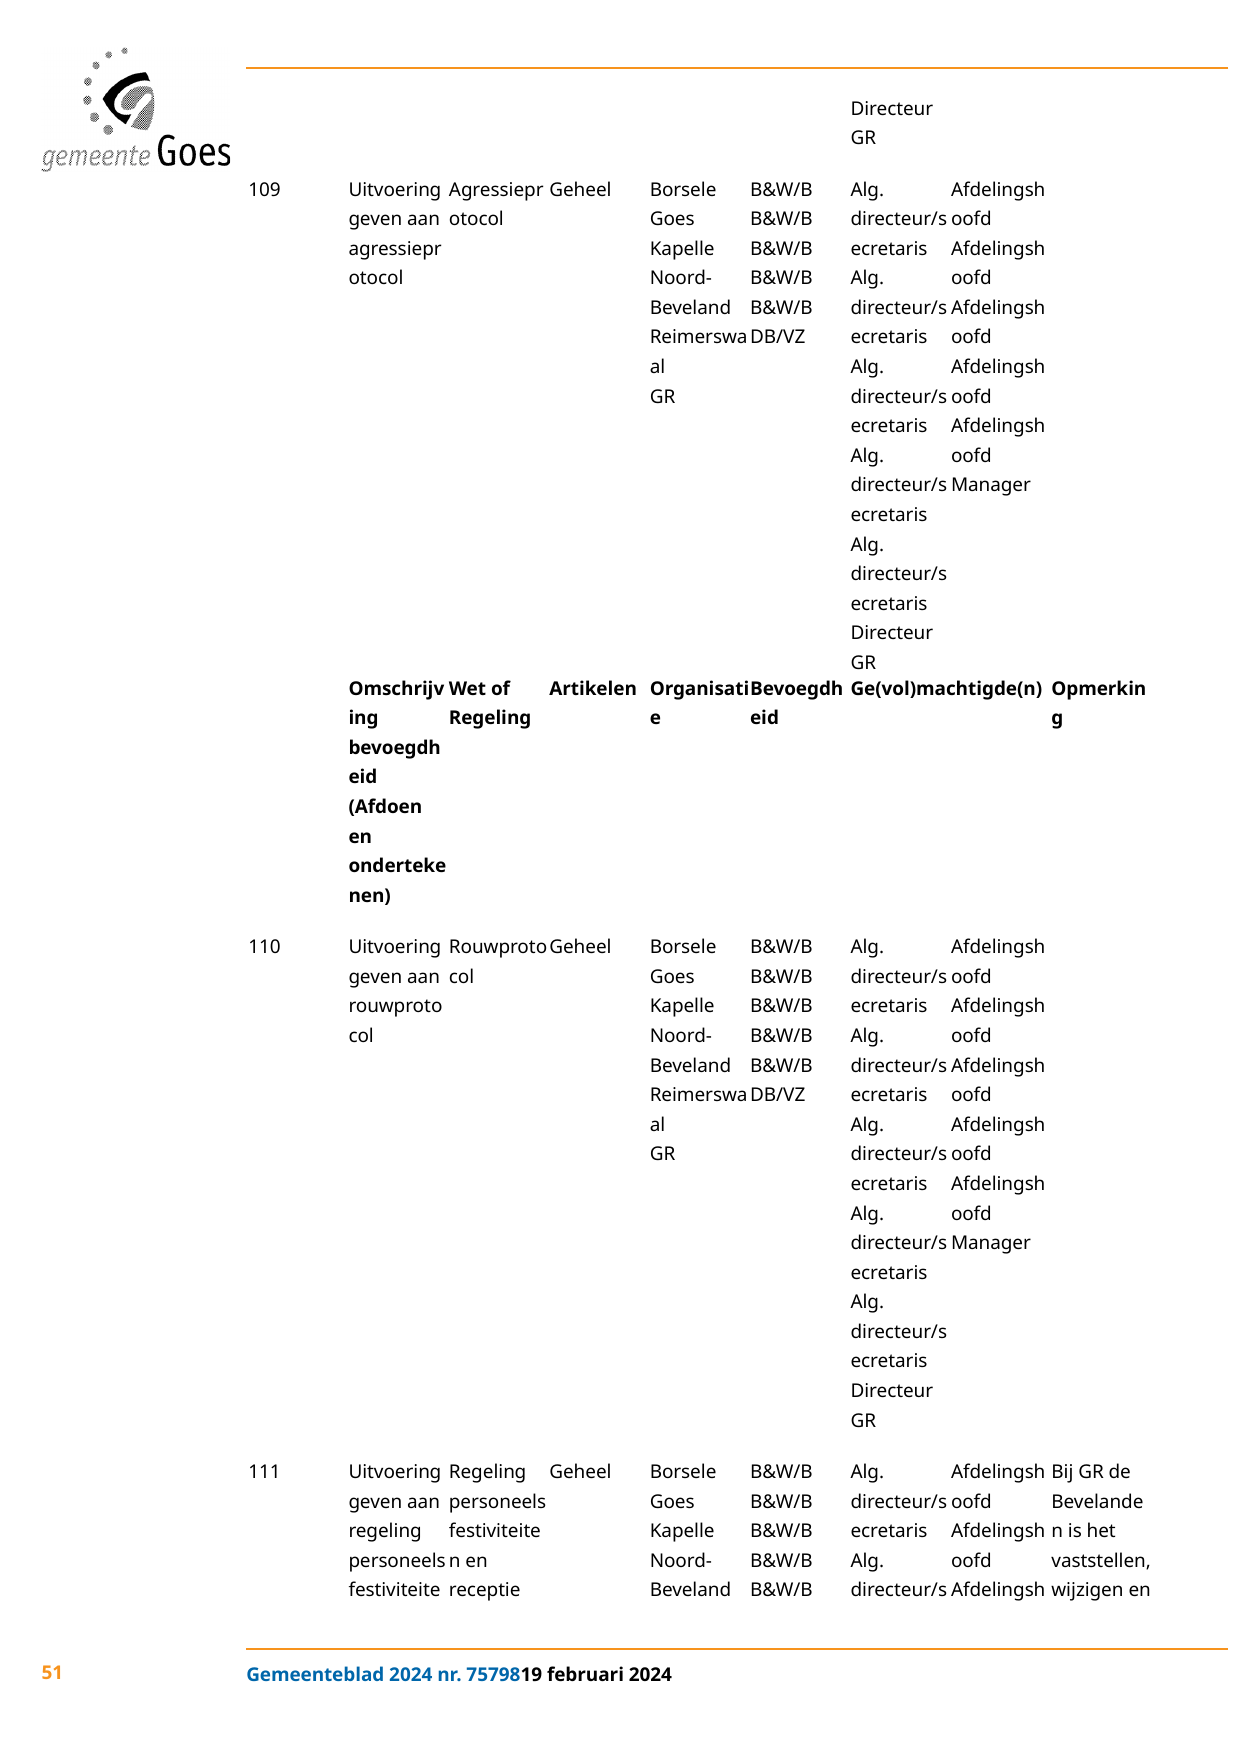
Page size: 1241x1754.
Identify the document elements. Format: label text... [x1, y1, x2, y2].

picture [41, 47, 231, 172]
table_cell 110 [248, 934, 348, 1432]
table_cell [348, 150, 449, 176]
table_cell B&W/B B&W/B B&W/B B&W/B B&W/B DB/VZ [750, 934, 850, 1432]
table_cell Uitvoering geven aan agressieprotocol [348, 176, 449, 675]
table_cell [951, 95, 1051, 150]
table_cell [750, 150, 850, 176]
table_cell Uitvoering geven aan regeling personeelsfestiviteite [348, 1458, 449, 1602]
table_cell [549, 1433, 649, 1458]
table_cell [951, 1433, 1051, 1458]
table_cell [348, 95, 449, 150]
table_cell Agressieprotocol [449, 176, 549, 675]
table_cell [750, 908, 850, 933]
table_cell [850, 908, 951, 933]
table_cell [951, 908, 1051, 933]
table_cell [348, 1433, 449, 1458]
table_cell [750, 95, 850, 150]
table_cell Rouwprotocol [449, 934, 549, 1432]
table_cell [449, 1433, 549, 1458]
table_cell [248, 908, 348, 933]
table_cell Afdelingshoofd Afdelingshoofd Afdelingsh [951, 1458, 1051, 1602]
table_cell Uitvoering geven aan rouwprotocol [348, 934, 449, 1432]
table_cell Borsele Goes Kapelle Noord-Beveland Reimerswaal GR [650, 934, 750, 1432]
table_cell [650, 1433, 750, 1458]
table_cell [248, 1433, 348, 1458]
table_cell Ge(vol)machtigde(n) [850, 675, 1051, 908]
table_cell Regeling personeelsfestiviteiten en receptie [449, 1458, 549, 1602]
table_cell Opmerking [1051, 675, 1152, 908]
table_cell Wet of Regeling [449, 675, 549, 908]
table_cell [1051, 1433, 1152, 1458]
table_cell [449, 908, 549, 933]
table_cell [449, 150, 549, 176]
table_cell [951, 150, 1051, 176]
table_cell [348, 908, 449, 933]
table_cell Alg. directeur/secretaris Alg. directeur/secretaris Alg. directeur/secretaris Alg. directeur/secretaris Alg. directeur/secretaris Directeur GR [850, 176, 951, 675]
table_cell B&W/B B&W/B B&W/B B&W/B B&W/B DB/VZ [750, 176, 850, 675]
table_cell B&W/B B&W/B B&W/B B&W/B B&W/B [750, 1458, 850, 1602]
table_cell Afdelingshoofd Afdelingshoofd Afdelingshoofd Afdelingshoofd Afdelingshoofd Manager [951, 176, 1051, 675]
table_cell Geheel [549, 1458, 649, 1602]
table_cell Borsele Goes Kapelle Noord-Beveland Reimerswaal GR [650, 176, 750, 675]
table_cell 111 [248, 1458, 348, 1602]
table_cell [650, 908, 750, 933]
table_cell Alg. directeur/secretaris Alg. directeur/secretaris Alg. directeur/secretaris Alg. directeur/secretaris Alg. directeur/secretaris Directeur GR [850, 934, 951, 1432]
table_cell [549, 150, 649, 176]
table_cell Geheel [549, 176, 649, 675]
table_cell Artikelen [549, 675, 649, 908]
table_cell [1051, 908, 1152, 933]
table_cell [750, 1433, 850, 1458]
table_cell Bevoegdheid [750, 675, 850, 908]
table_cell [449, 95, 549, 150]
table_cell [248, 150, 348, 176]
table_cell [650, 150, 750, 176]
table_cell [850, 150, 951, 176]
table_cell Geheel [549, 934, 649, 1432]
table_cell [1051, 150, 1152, 176]
table_cell [1051, 934, 1152, 1432]
table_cell Borsele Goes Kapelle Noord-Beveland [650, 1458, 750, 1602]
table_cell 109 [248, 176, 348, 675]
table_cell [850, 1433, 951, 1458]
table_cell Organisatie [650, 675, 750, 908]
table_cell Afdelingshoofd Afdelingshoofd Afdelingshoofd Afdelingshoofd Afdelingshoofd Manager [951, 934, 1051, 1432]
table_cell [248, 675, 348, 908]
table_cell [1051, 95, 1152, 150]
table_cell [1051, 176, 1152, 675]
table_cell Omschrijving bevoegdheid (Afdoen en ondertekenen) [348, 675, 449, 908]
table_cell Bij GR de Bevelanden is het vaststellen, wijzigen en [1051, 1458, 1152, 1602]
table_cell [650, 95, 750, 150]
table_cell [248, 95, 348, 150]
table_cell [549, 908, 649, 933]
table_cell [549, 95, 649, 150]
table_cell Alg. directeur/secretaris Alg. directeur/s [850, 1458, 951, 1602]
table_cell Directeur GR [850, 95, 951, 150]
